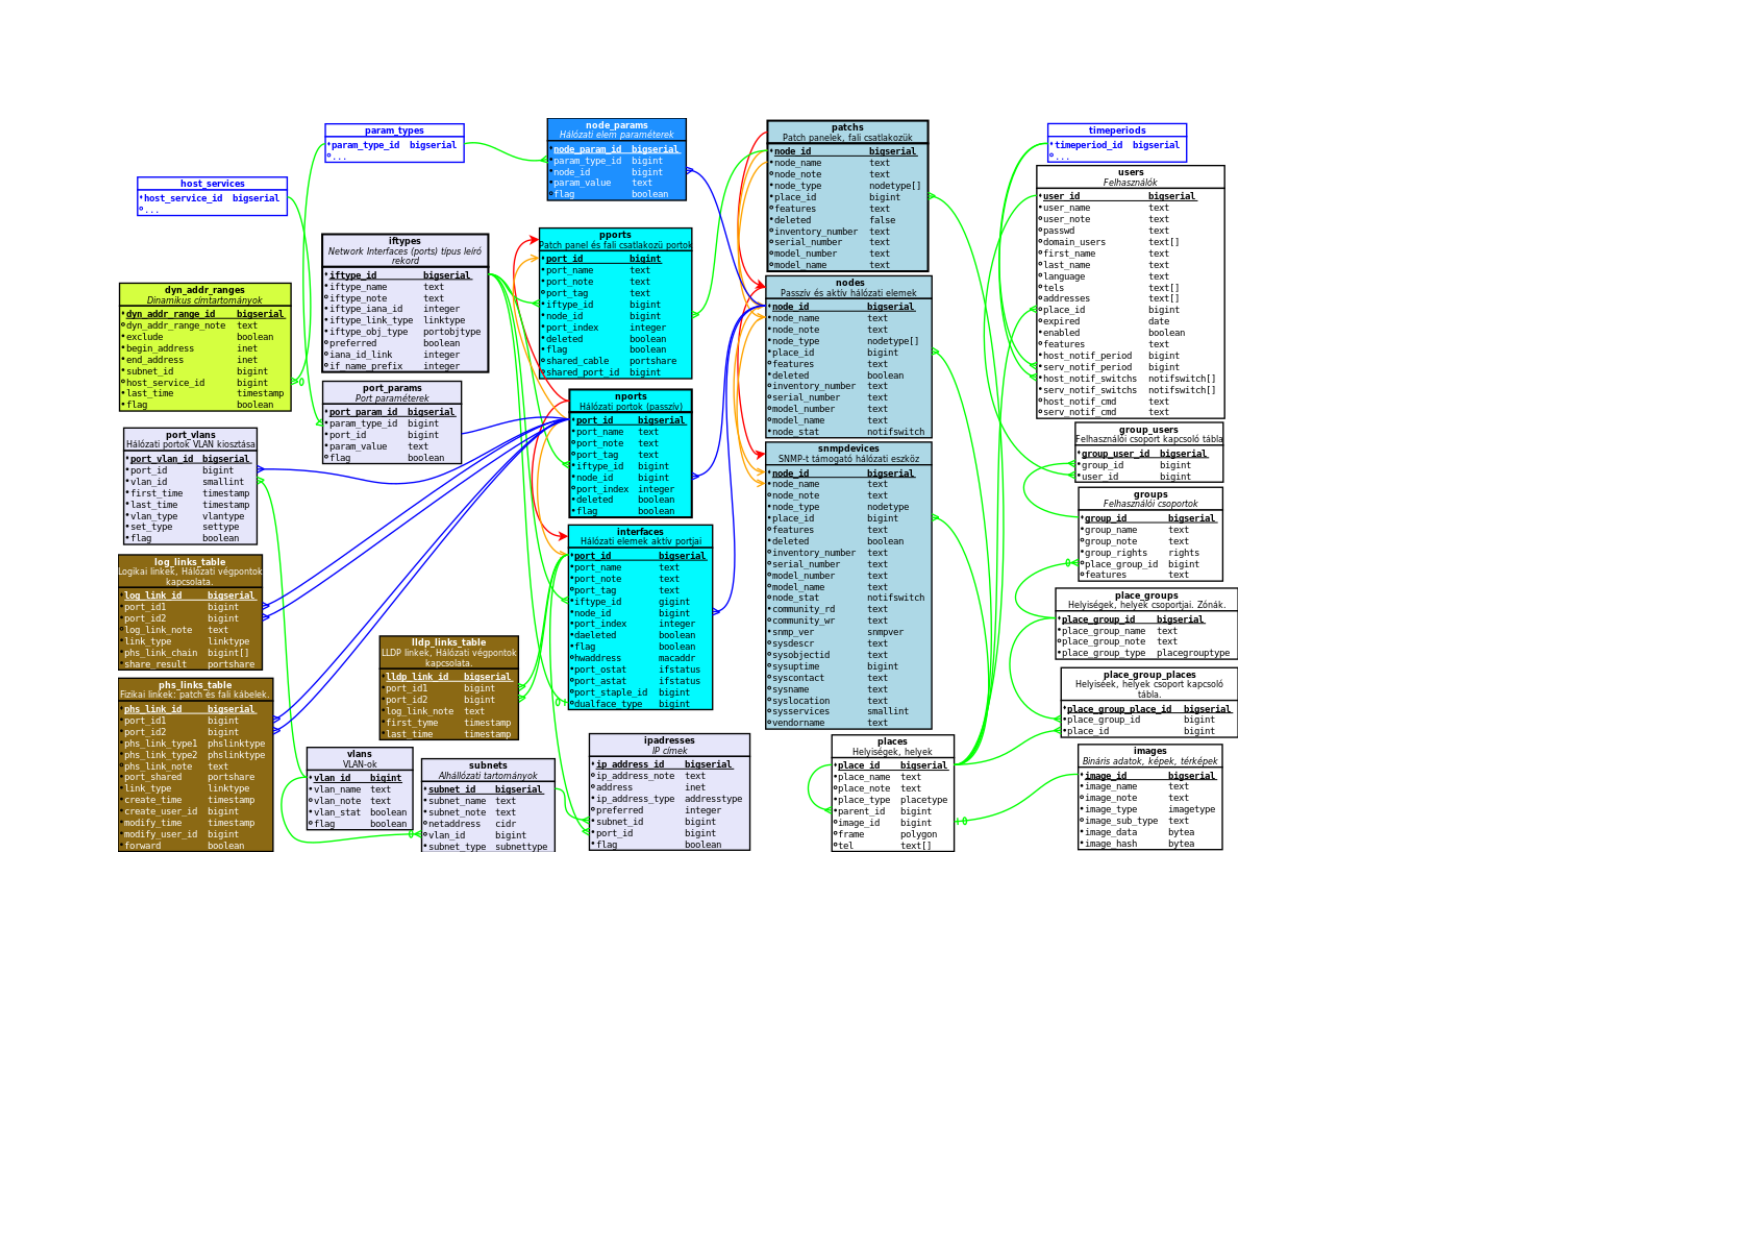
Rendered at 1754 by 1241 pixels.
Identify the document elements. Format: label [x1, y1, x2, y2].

picture [118, 118, 1238, 852]
